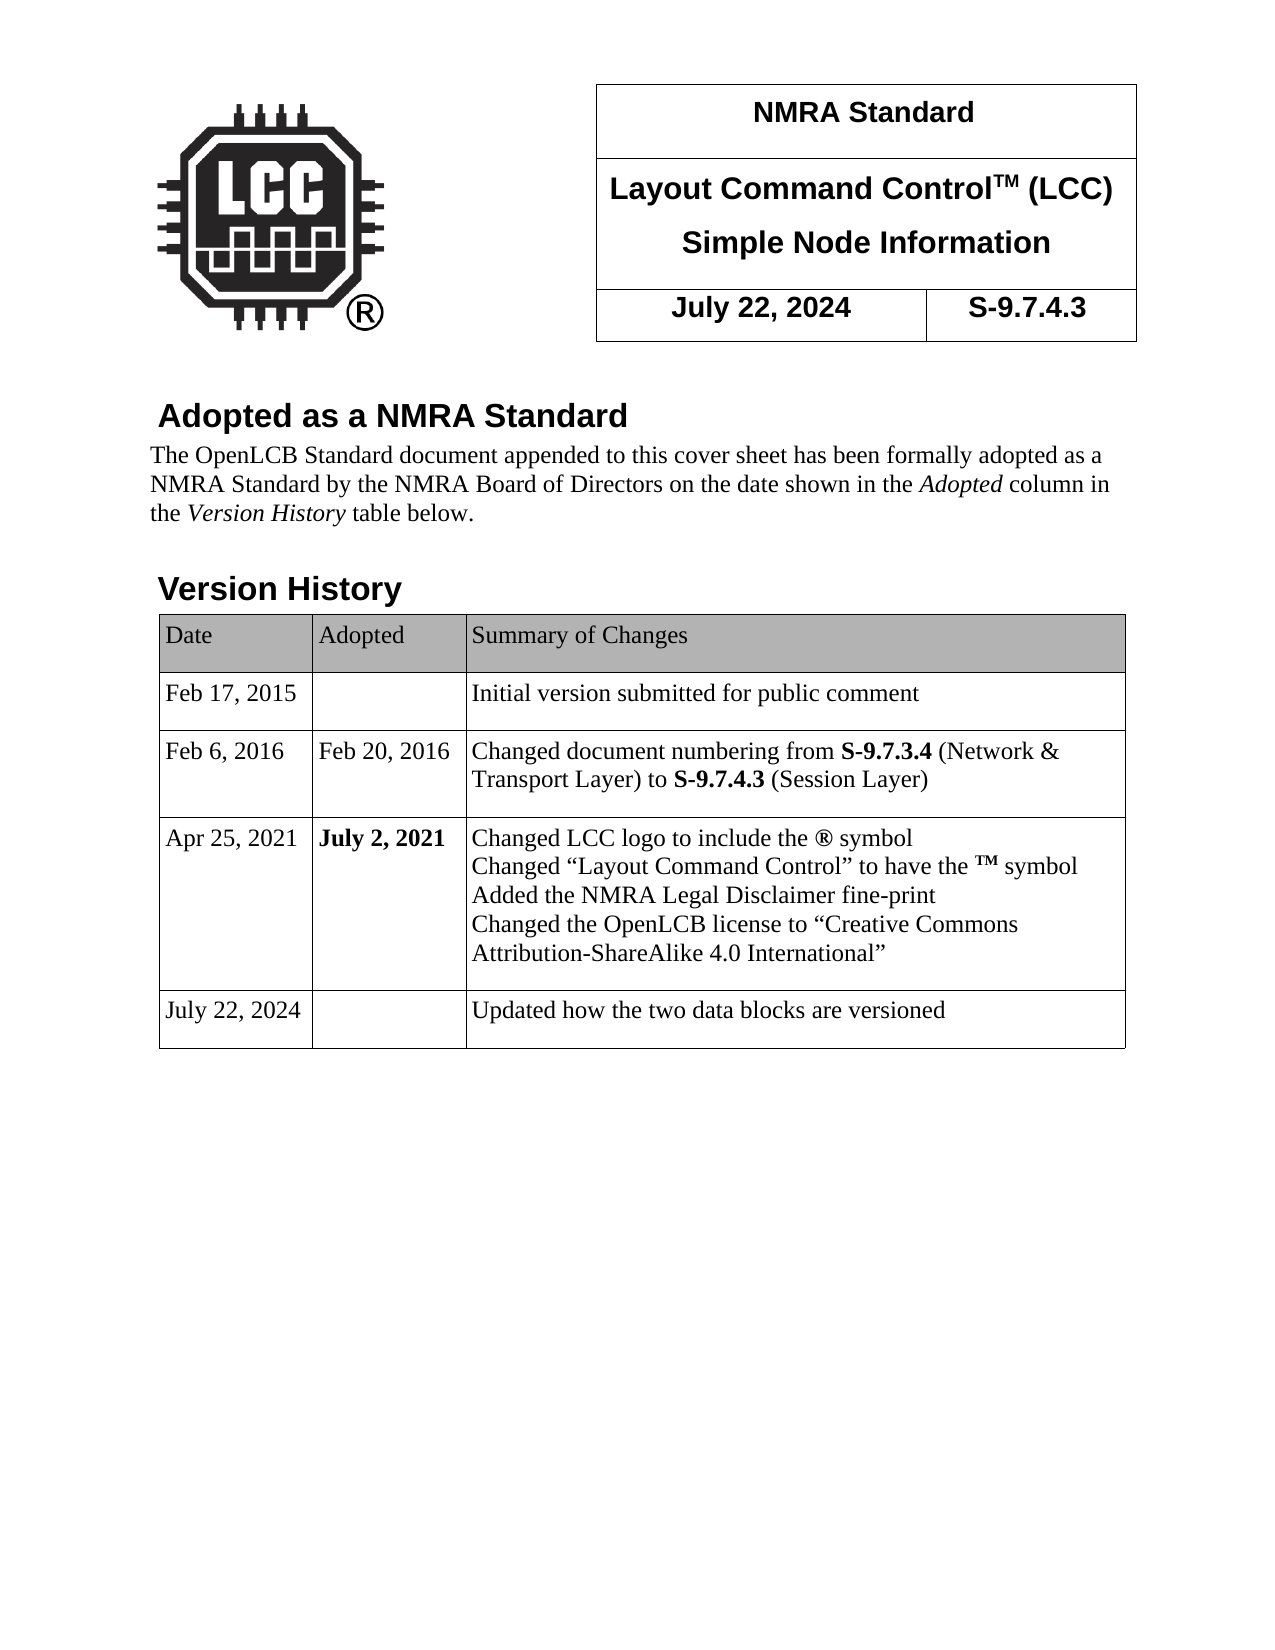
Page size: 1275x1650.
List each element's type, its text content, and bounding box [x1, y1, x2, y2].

table_cell Initial version submitted for public comment [467, 673, 1125, 730]
table_cell Updated how the two data blocks are versioned [467, 991, 1125, 1048]
text The OpenLCB Standard document appended to this cover sheet has been formally adopted as a NMRA Standard by the NMRA Board of Directors on the date shown in the Adopted column in the Version History table below. [150, 440, 1125, 527]
table_header Date [160, 615, 312, 672]
table_cell July 22, 2024 [160, 991, 312, 1048]
subtitle Version History [112, 569, 1125, 608]
table_cell Feb 6, 2016 [160, 731, 312, 817]
table_cell [313, 673, 466, 730]
subtitle Adopted as a NMRA Standard [112, 396, 1125, 434]
table_header Adopted [313, 615, 466, 672]
table_cell Changed LCC logo to include the ® symbol Changed “Layout Command Control” to have the TM symbol Added the NMRA Legal Disclaimer fine-print Changed the OpenLCB license to “Creative Commons Attribution-ShareAlike 4.0 International” [467, 818, 1125, 990]
table_cell Changed document numbering from S-9.7.3.4 (Network & Transport Layer) to S-9.7.4.3 (Session Layer) [467, 731, 1125, 817]
table_cell Feb 20, 2016 [313, 731, 466, 817]
table_cell Apr 25, 2021 [160, 818, 312, 990]
table_header Summary of Changes [467, 615, 1125, 672]
table_cell Feb 17, 2015 [160, 673, 312, 730]
table_cell [313, 991, 466, 1048]
table_cell July 2, 2021 [313, 818, 466, 990]
picture [138, 85, 405, 347]
